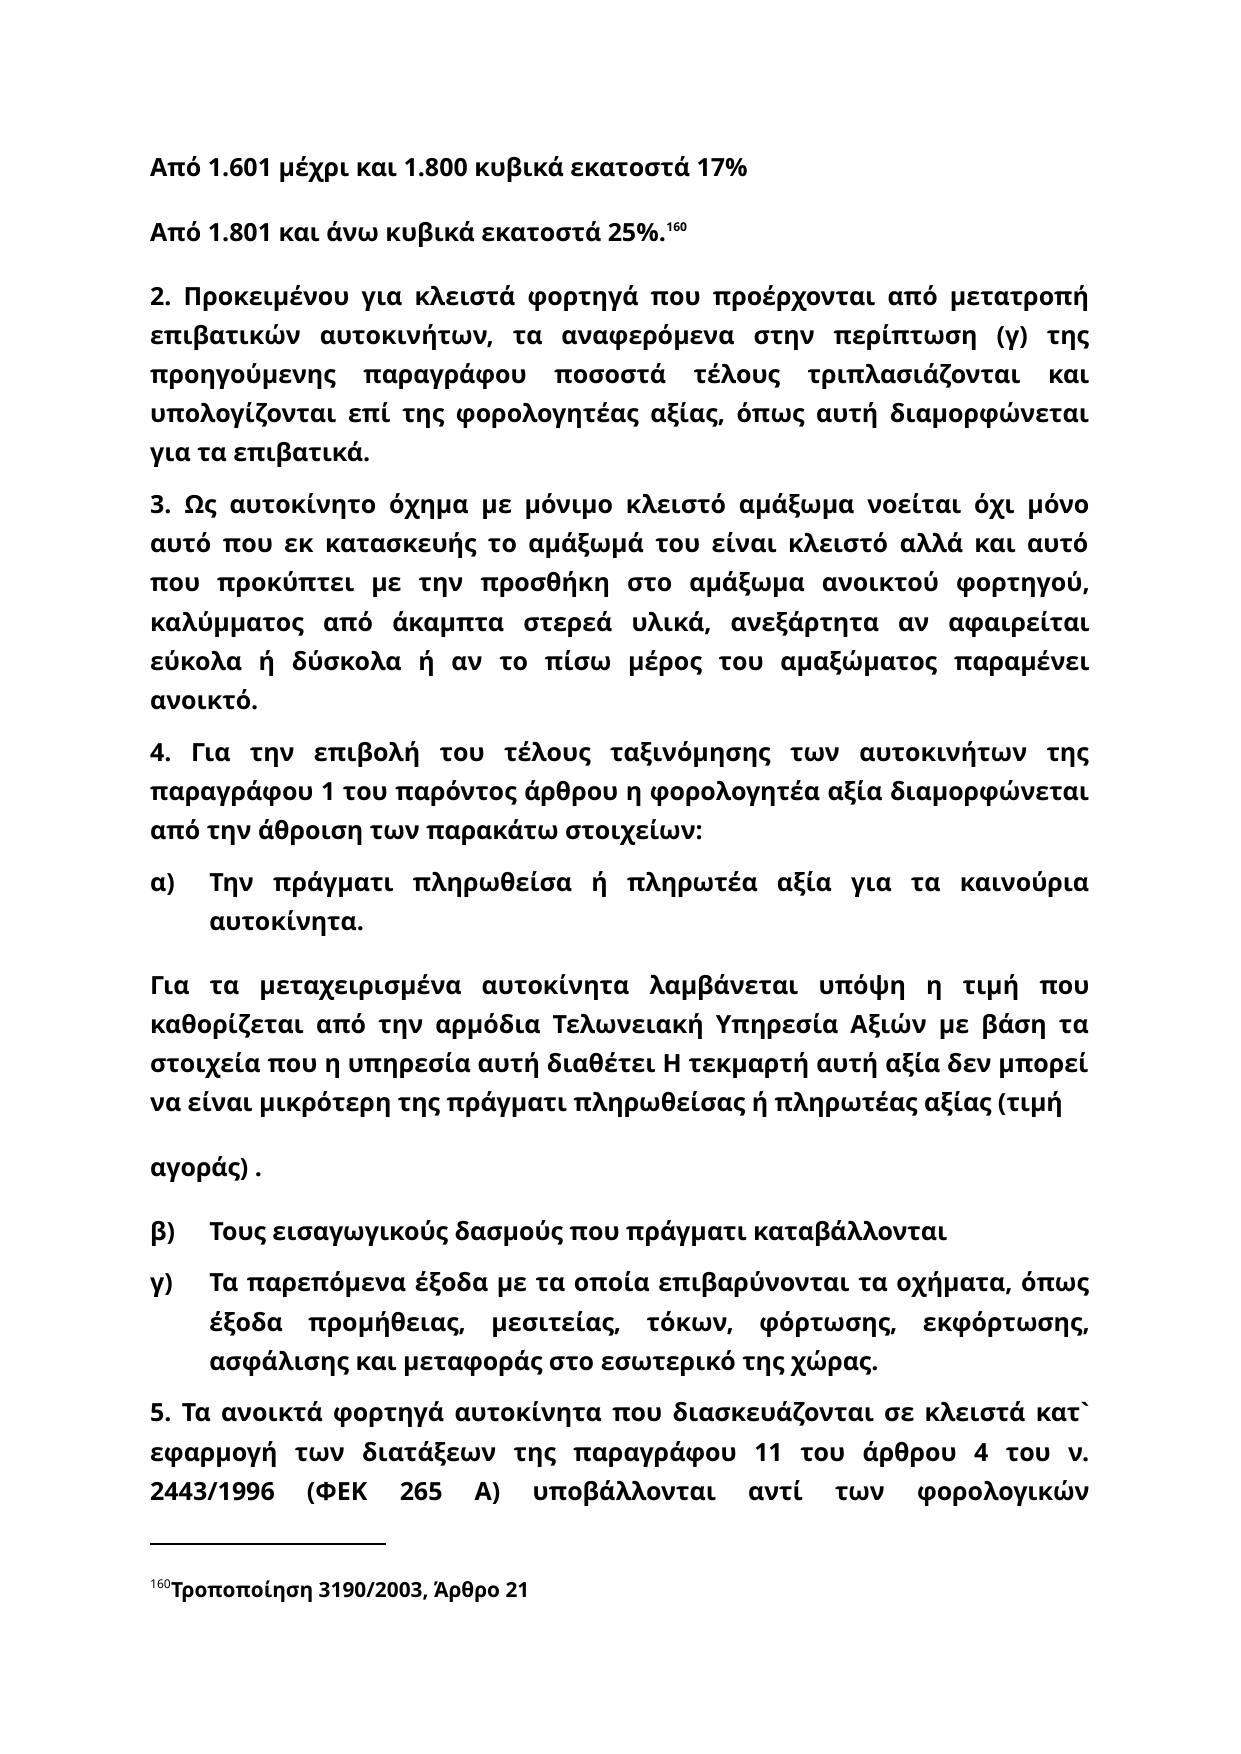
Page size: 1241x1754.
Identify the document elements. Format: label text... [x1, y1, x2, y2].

text αγοράς) . [150, 1149, 1090, 1183]
text Για τα μεταχειρισμένα αυτοκίνητα λαμβάνεται υπόψη η τιμή που καθορίζεται από την αρμόδια Τελωνειακή Υπηρεσία Αξιών με βάση τα στοιχεία που η υπηρεσία αυτή διαθέτει Η τεκμαρτή αυτή αξία δεν μπορεί να είναι μικρότερη της πράγματι πληρωθείσας ή πληρωτέας αξίας (τιμή [150, 967, 1090, 1119]
text Από 1.801 και άνω κυβικά εκατοστά 25%. [150, 214, 1090, 248]
list α) Την πράγματι πληρωθείσα ή πληρωτέα αξία για τα καινούρια αυτοκίνητα. [150, 864, 1090, 937]
text Από 1.601 μέχρι και 1.800 κυβικά εκατοστά 17% [150, 150, 1090, 184]
list β) Τους εισαγωγικούς δασμούς που πράγματι καταβάλλονται [150, 1213, 1090, 1247]
text 4. Για την επιβολή του τέλους ταξινόμησης των αυτοκινήτων της παραγράφου 1 του παρόντος άρθρου η φορολογητέα αξία διαμορφώνεται από την άθροιση των παρακάτω στοιχείων: [150, 734, 1090, 847]
text 2. Προκειμένου για κλειστά φορτηγά που προέρχονται από μετατροπή επιβατικών αυτοκινήτων, τα αναφερόμενα στην περίπτωση (γ) της προηγούμενης παραγράφου ποσοστά τέλους τριπλασιάζονται και υπολογίζονται επί της φορολογητέας αξίας, όπως αυτή διαμορφώνεται για τα επιβατικά. [150, 278, 1090, 469]
text Τροποποίηση 3190/2003, Άρθρο 21 [150, 1576, 1090, 1604]
list γ) Τα παρεπόμενα έξοδα με τα οποία επιβαρύνονται τα οχήματα, όπως έξοδα προμήθειας, μεσιτείας, τόκων, φόρτωσης, εκφόρτωσης, ασφάλισης και μεταφοράς στο εσωτερικό της χώρας. [150, 1265, 1090, 1377]
text 3. Ως αυτοκίνητο όχημα με μόνιμο κλειστό αμάξωμα νοείται όχι μόνο αυτό που εκ κατασκευής το αμάξωμά του είναι κλειστό αλλά και αυτό που προκύπτει με την προσθήκη στο αμάξωμα ανοικτού φορτηγού, καλύμματος από άκαμπτα στερεά υλικά, ανεξάρτητα αν αφαιρείται εύκολα ή δύσκολα ή αν το πίσω μέρος του αμαξώματος παραμένει ανοικτό. [150, 487, 1090, 717]
text 5. Τα ανοικτά φορτηγά αυτοκίνητα που διασκευάζονται σε κλειστά κατ` εφαρμογή των διατάξεων της παραγράφου 11 του άρθρου 4 του ν. 2443/1996 (ΦΕΚ 265 Α) υποβάλλονται αντί των φορολογικών [150, 1395, 1090, 1507]
